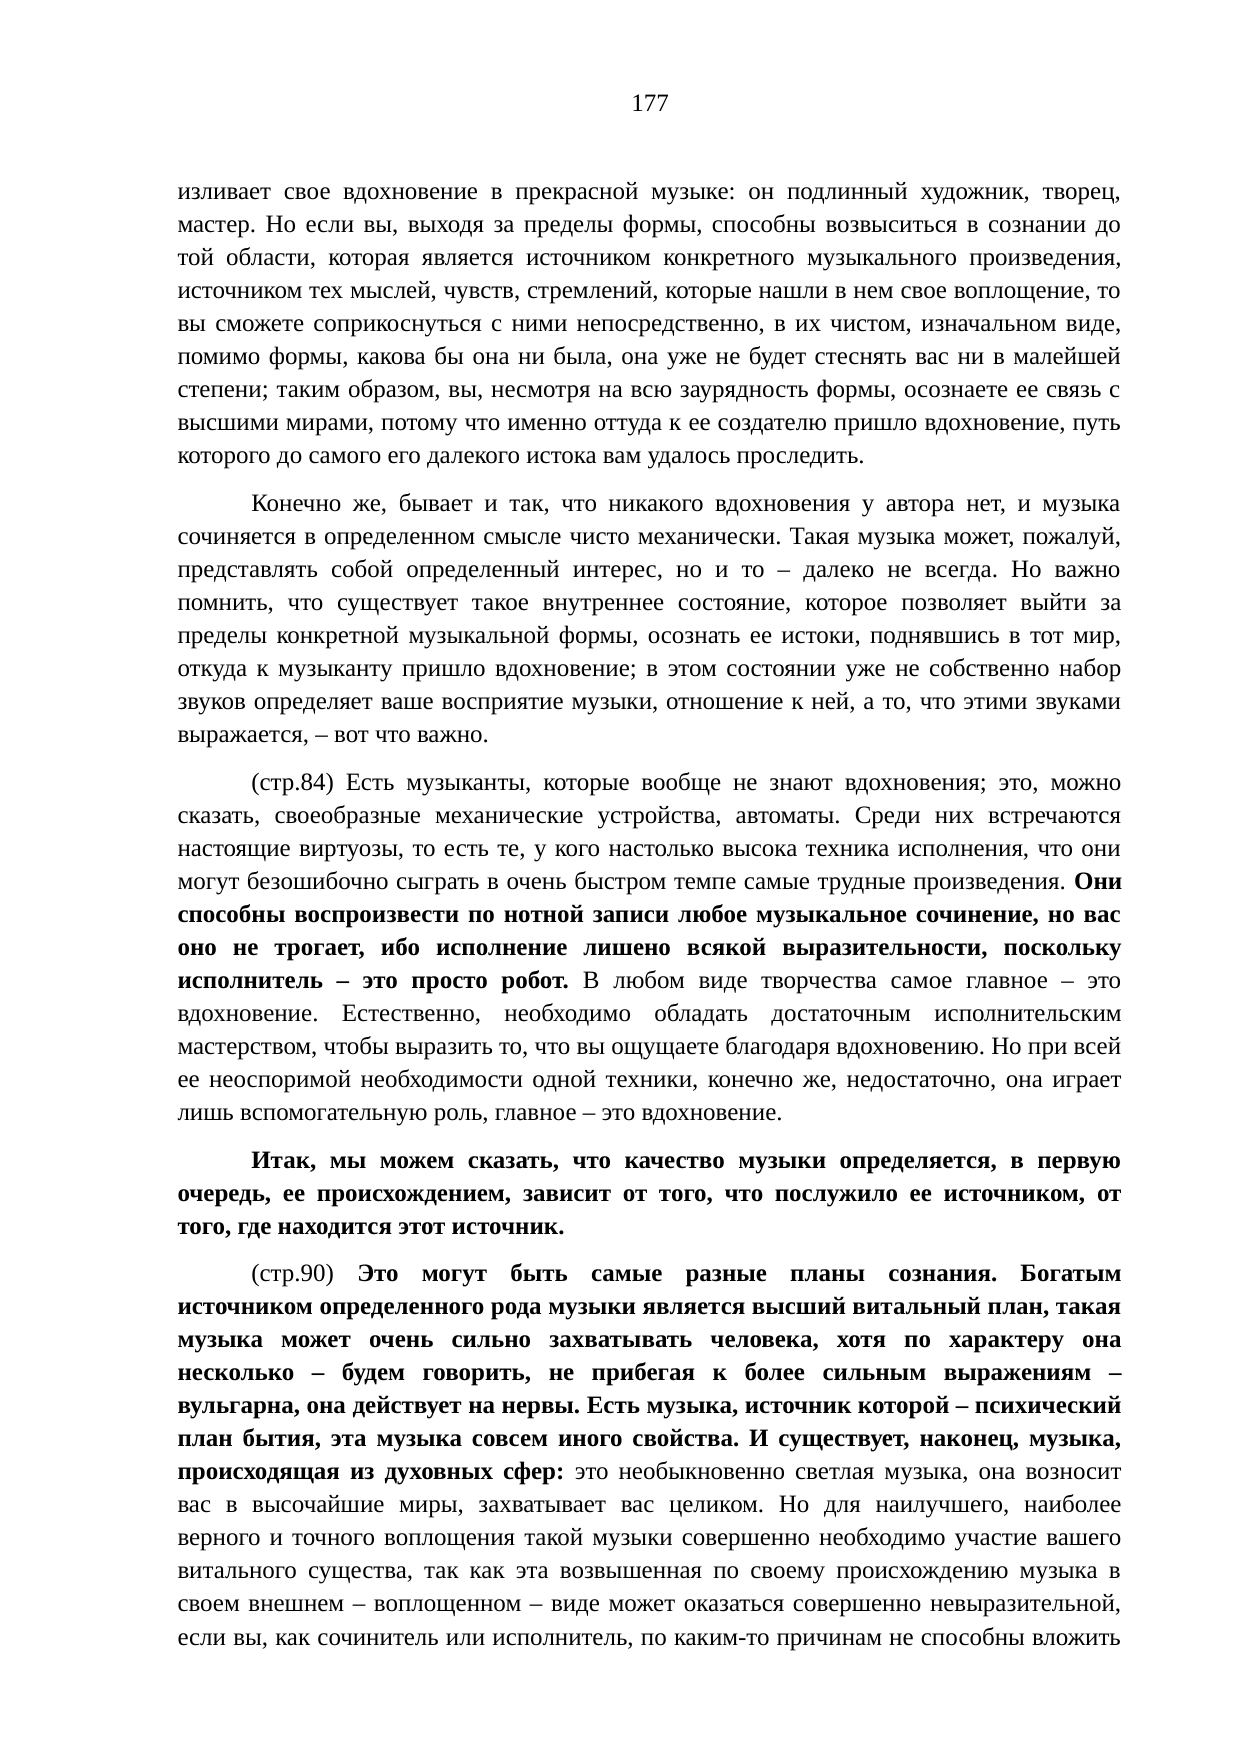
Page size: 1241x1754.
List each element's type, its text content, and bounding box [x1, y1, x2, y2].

text (стр.84) Есть музыканты, которые вообще не знают вдохновения; это, можно сказать, своеобразные механические устройства, автоматы. Среди них встречаются настоящие виртуозы, то есть те, у кого настолько высока техника исполнения, что они могут безошибочно сыграть в очень быстром темпе самые трудные произведения. Они способны воспроизвести по нотной записи любое музыкальное сочинение, но вас оно не трогает, ибо исполнение лишено всякой выразительности, поскольку исполнитель – это просто робот. В любом виде творчества самое главное – это вдохновение. Естественно, необходимо обладать достаточным исполнительским мастерством, чтобы выразить то, что вы ощущаете благодаря вдохновению. Но при всей ее неоспоримой необходимости одной техники, конечно же, недостаточно, она играет лишь вспомогательную роль, главное – это вдохновение. [177, 767, 1122, 1126]
text Конечно же, бывает и так, что никакого вдохновения у автора нет, и музыка сочиняется в определенном смысле чисто механически. Такая музыка может, пожалуй, представлять собой определенный интерес, но и то – далеко не всегда. Но важно помнить, что существует такое внутреннее состояние, которое позволяет выйти за пределы конкретной музыкальной формы, осознать ее истоки, поднявшись в тот мир, откуда к музыканту пришло вдохновение; в этом состоянии уже не собственно набор звуков определяет ваше восприятие музыки, отношение к ней, а то, что этими звуками выражается, – вот что важно. [177, 488, 1122, 748]
text Итак, мы можем сказать, что качество музыки определяется, в первую очередь, ее происхождением, зависит от того, что послужило ее источником, от того, где находится этот источник. [177, 1145, 1122, 1239]
text изливает свое вдохновение в прекрасной музыке: он подлинный художник, творец, мастер. Но если вы, выходя за пределы формы, способны возвыситься в сознании до той области, которая является источником конкретного музыкального произведения, источником тех мыслей, чувств, стремлений, которые нашли в нем свое воплощение, то вы сможете соприкоснуться с ними непосредственно, в их чистом, изначальном виде, помимо формы, какова бы она ни была, она уже не будет стеснять вас ни в малейшей степени; таким образом, вы, несмотря на всю заурядность формы, осознаете ее связь с высшими мирами, потому что именно оттуда к ее создателю пришло вдохновение, путь которого до самого его далекого истока вам удалось проследить. [177, 176, 1122, 469]
text (стр.90) Это могут быть самые разные планы сознания. Богатым источником определенного рода музыки является высший витальный план, такая музыка может очень сильно захватывать человека, хотя по характеру она несколько – будем говорить, не прибегая к более сильным выражениям – вульгарна, она действует на нервы. Есть музыка, источник которой – психический план бытия, эта музыка совсем иного свойства. И существует, наконец, музыка, происходящая из духовных сфер: это необыкновенно светлая музыка, она возносит вас в высочайшие миры, захватывает вас целиком. Но для наилучшего, наиболее верного и точного воплощения такой музыки совершенно необходимо участие вашего витального существа, так как эта возвышенная по своему происхождению музыка в своем внешнем – воплощенном – виде может оказаться совершенно невыразительной, если вы, как сочинитель или исполнитель, по каким-то причинам не способны вложить [177, 1258, 1122, 1650]
